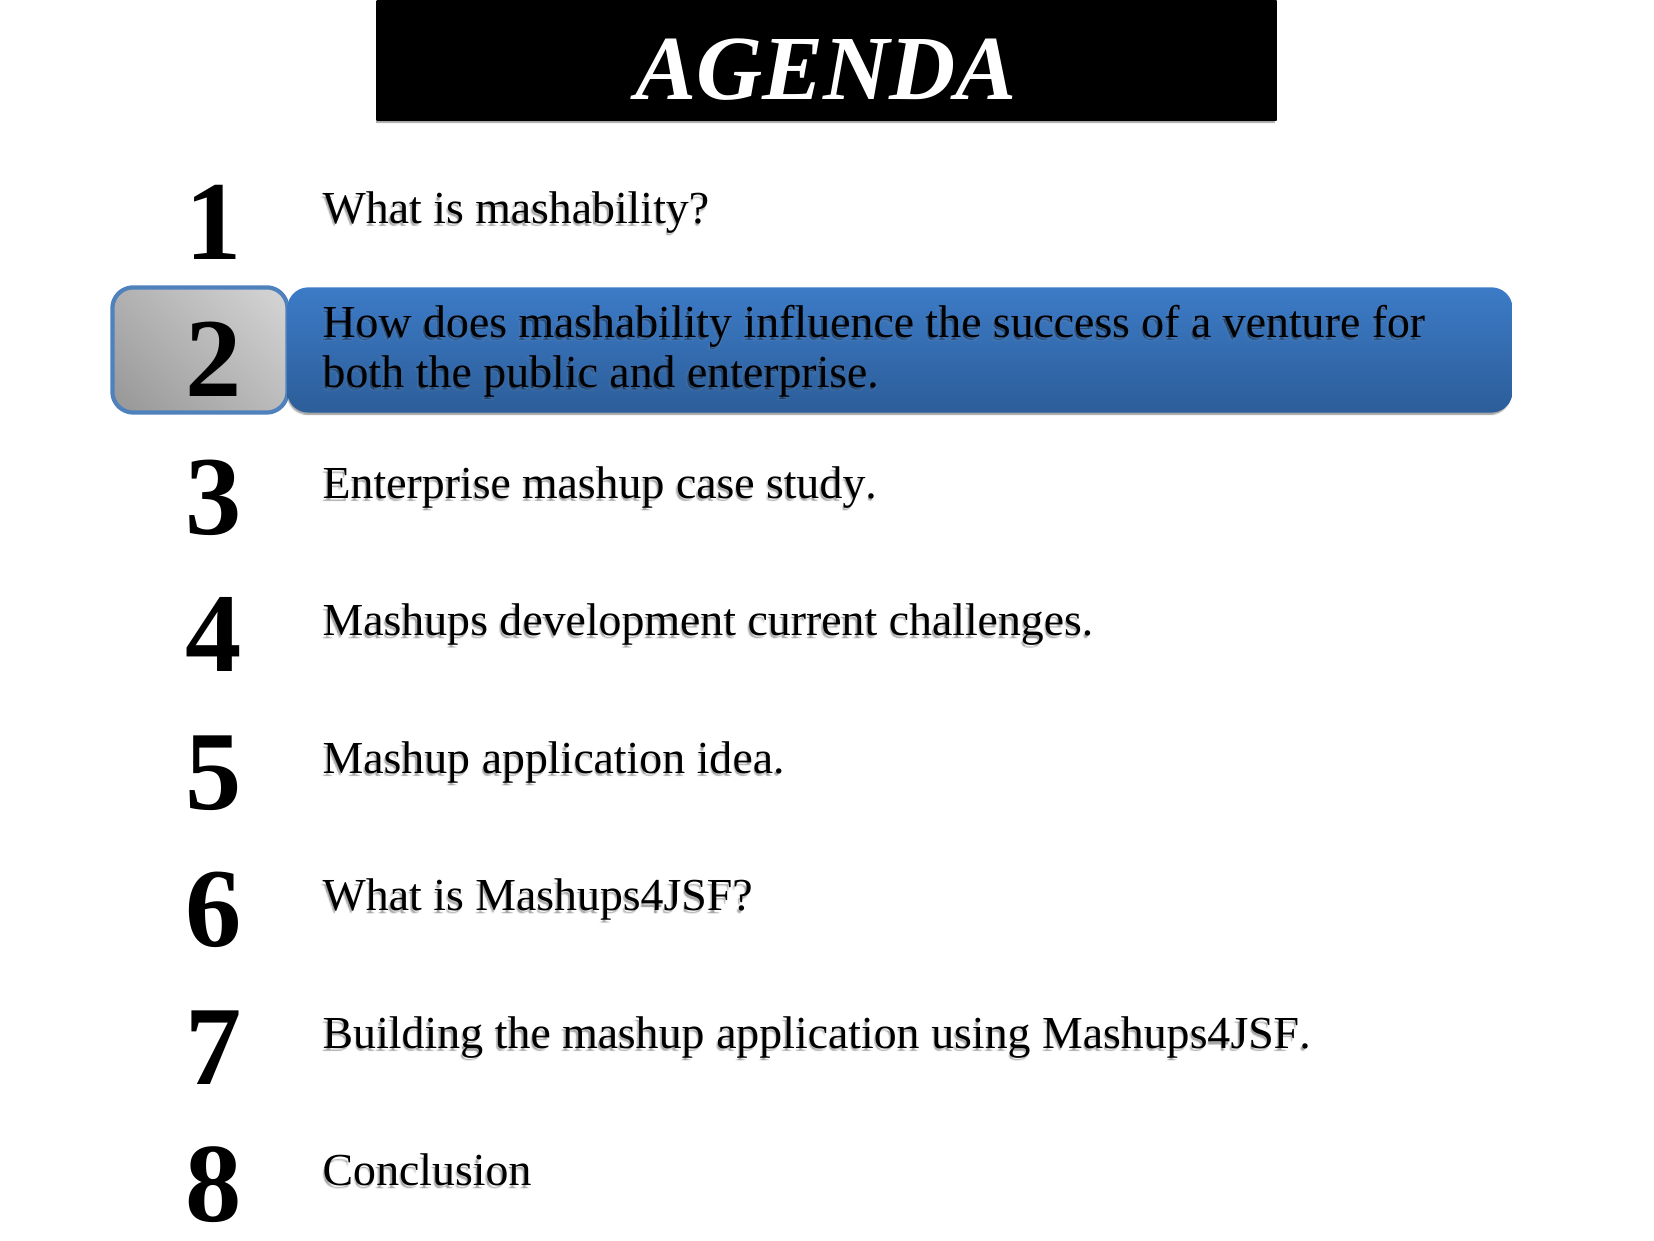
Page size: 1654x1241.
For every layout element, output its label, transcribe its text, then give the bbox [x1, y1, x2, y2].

text_box What is mashability? [302, 145, 1527, 271]
text_box [112, 287, 280, 413]
text_box How does mashability influence the success of a venture for both the public and enterprise. [302, 282, 1527, 408]
text_box Conclusion [302, 1107, 1527, 1233]
text_box 6 [126, 832, 302, 958]
text_box Mashups development current challenges. [302, 557, 1527, 683]
text_box 4 [126, 557, 302, 683]
text_box [292, 393, 1505, 413]
text_box 1 [126, 145, 302, 271]
text_box 7 [126, 970, 302, 1096]
text_box AGENDA [377, 0, 1277, 120]
text_box 3 [126, 420, 302, 546]
text_box Building the mashup application using Mashups4JSF. [302, 970, 1527, 1096]
text_box 8 [126, 1107, 302, 1233]
text_box What is Mashups4JSF? [302, 832, 1527, 958]
text_box [298, 287, 308, 298]
text_box 2 [126, 282, 302, 408]
text_box Enterprise mashup case study. [302, 420, 1527, 546]
text_box Mashup application idea. [302, 695, 1527, 821]
text_box 5 [126, 695, 302, 821]
